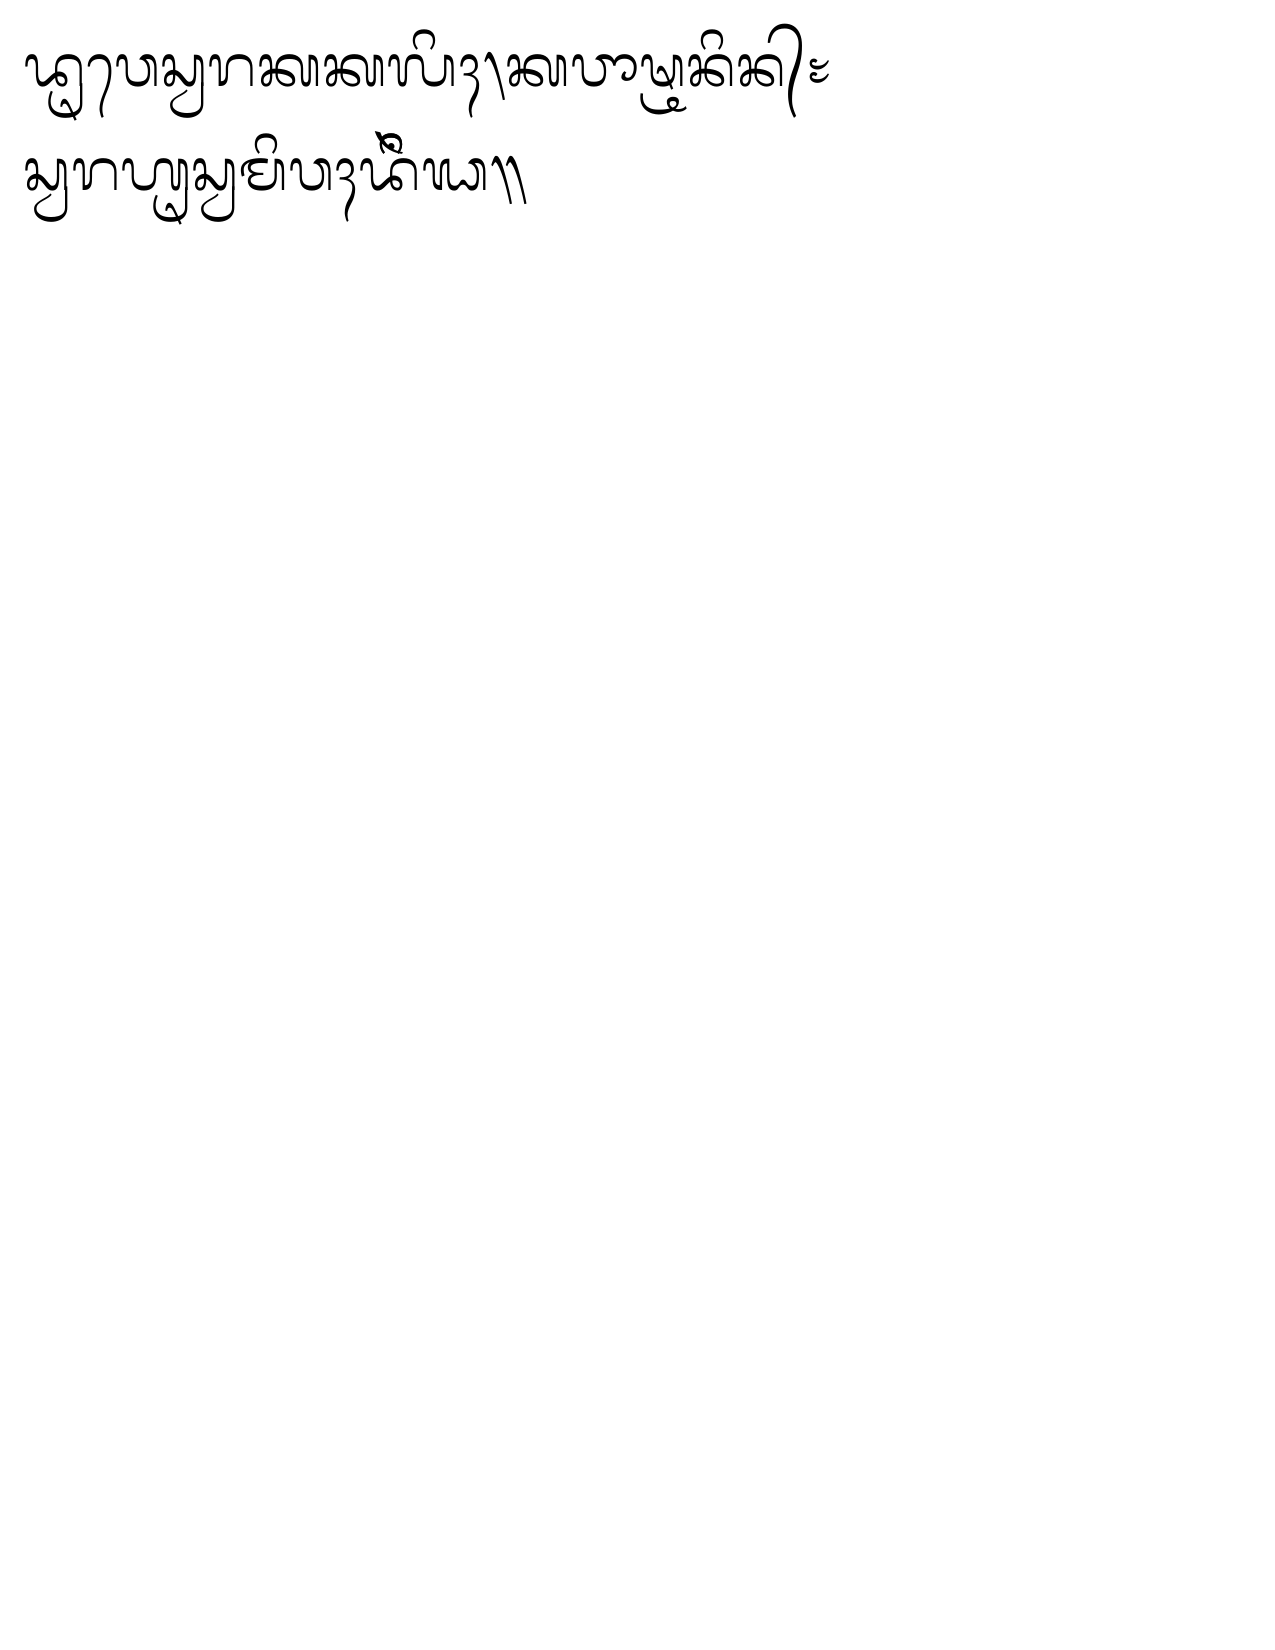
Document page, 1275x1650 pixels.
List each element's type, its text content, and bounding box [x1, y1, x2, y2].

text ᬤᬺᬯᬾᬲ᭄ᬯᬭᬓᬓᬮᬶᬄ᭞ᬓᬯᬵᬱ᭄ᬝᬦᬶᬦ᭄᭝ᬲ᭄ᬯᬭᬳᬺᬲ᭄ᬯᬫᬶᬯᬄᬤᬶᬀᬃᬖ᭟ [24, 24, 1251, 233]
